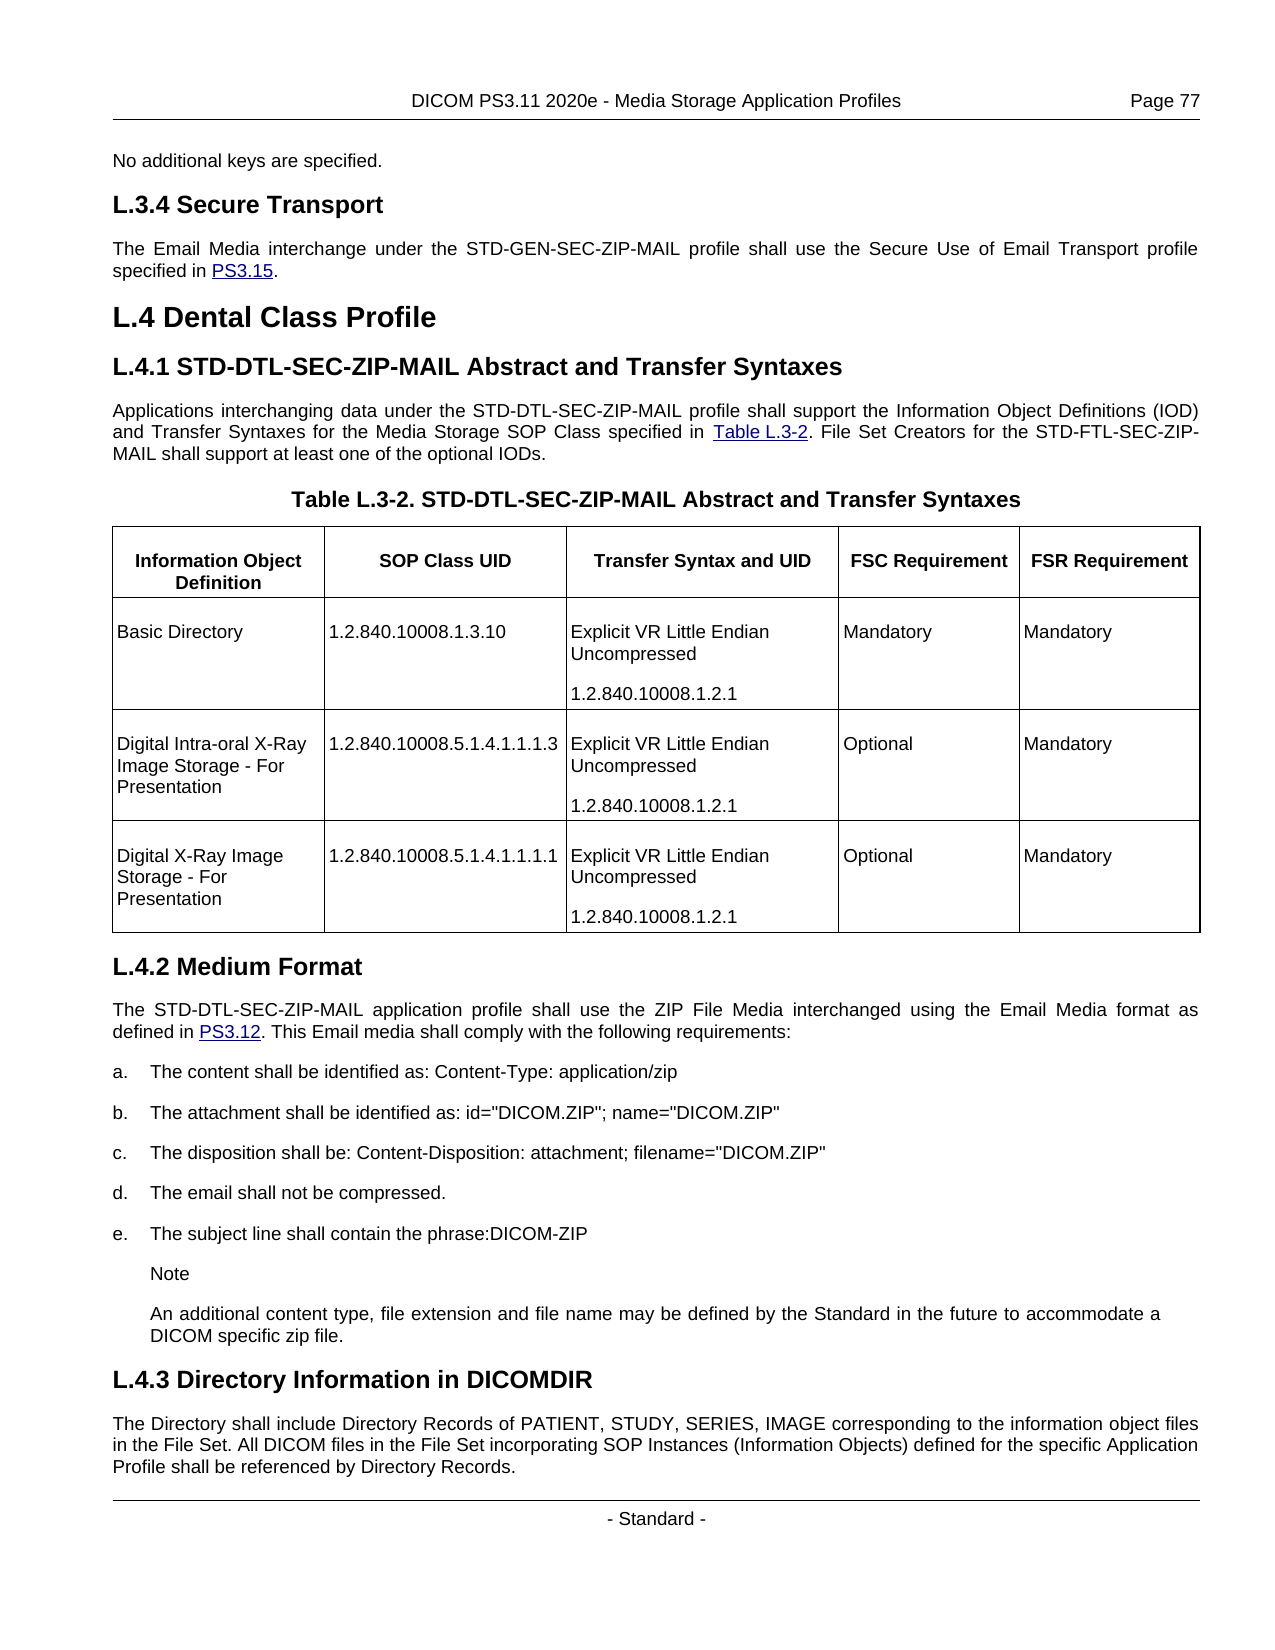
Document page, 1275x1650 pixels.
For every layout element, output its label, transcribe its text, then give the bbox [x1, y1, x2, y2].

text The Directory shall include Directory Records of PATIENT, STUDY, SERIES, IMAGE corresponding to the information object files in the File Set. All DICOM files in the File Set incorporating SOP Instances (Information Objects) defined for the specific Application Profile shall be referenced by Directory Records. [112, 1412, 1200, 1477]
table_cell Digital Intra-oral X-Ray Image Storage - For Presentation [113, 710, 324, 820]
text L.3.4 Secure Transport [112, 190, 1200, 219]
table_cell Mandatory [839, 598, 1019, 709]
text L.4.2 Medium Format [112, 952, 1200, 981]
text L.4.3 Directory Information in DICOMDIR [112, 1365, 1200, 1394]
table_cell 1.2.840.10008.5.1.4.1.1.1.3 [325, 710, 566, 820]
text L.4 Dental Class Profile [112, 300, 1200, 333]
table_header FSC Requirement [839, 527, 1019, 597]
text e. The subject line shall contain the phrase:DICOM-ZIP [112, 1222, 1200, 1244]
table_cell Explicit VR Little Endian Uncompressed 1.2.840.10008.1.2.1 [567, 821, 838, 932]
text Table L.3-2. STD-DTL-SEC-ZIP-MAIL Abstract and Transfer Syntaxes [112, 487, 1200, 512]
text Applications interchanging data under the STD-DTL-SEC-ZIP-MAIL profile shall support the Information Object Definitions (IOD) and Transfer Syntaxes for the Media Storage SOP Class specified in Table L.3-2. File Set Creators for the STD-FTL-SEC-ZIP-MAIL shall support at least one of the optional IODs. [112, 399, 1200, 464]
table_cell 1.2.840.10008.1.3.10 [325, 598, 566, 709]
table_cell Mandatory [1020, 710, 1199, 820]
text d. The email shall not be compressed. [112, 1182, 1200, 1204]
text Note [150, 1263, 1162, 1284]
table_cell 1.2.840.10008.5.1.4.1.1.1.1 [325, 821, 566, 932]
table_cell Digital X-Ray Image Storage - For Presentation [113, 821, 324, 932]
text The STD-DTL-SEC-ZIP-MAIL application profile shall use the ZIP File Media interchanged using the Email Media format as defined in PS3.12. This Email media shall comply with the following requirements: [112, 999, 1200, 1042]
table_header Transfer Syntax and UID [567, 527, 838, 597]
table_cell Optional [839, 821, 1019, 932]
table_cell Basic Directory [113, 598, 324, 709]
text An additional content type, file extension and file name may be defined by the Standard in the future to accommodate a DICOM specific zip file. [150, 1303, 1162, 1346]
text b. The attachment shall be identified as: id="DICOM.ZIP"; name="DICOM.ZIP" [112, 1101, 1200, 1123]
text L.4.1 STD-DTL-SEC-ZIP-MAIL Abstract and Transfer Syntaxes [112, 352, 1200, 381]
table_header FSR Requirement [1020, 527, 1199, 597]
text No additional keys are specified. [112, 150, 1200, 172]
table_cell Explicit VR Little Endian Uncompressed 1.2.840.10008.1.2.1 [567, 598, 838, 709]
table_cell Mandatory [1020, 821, 1199, 932]
table_header SOP Class UID [325, 527, 566, 597]
text a. The content shall be identified as: Content-Type: application/zip [112, 1061, 1200, 1083]
text The Email Media interchange under the STD-GEN-SEC-ZIP-MAIL profile shall use the Secure Use of Email Transport profile specified in PS3.15. [112, 238, 1200, 281]
table_cell Explicit VR Little Endian Uncompressed 1.2.840.10008.1.2.1 [567, 710, 838, 820]
table_cell Mandatory [1020, 598, 1199, 709]
text c. The disposition shall be: Content-Disposition: attachment; filename="DICOM.ZIP" [112, 1142, 1200, 1163]
table_header Information Object Definition [113, 527, 324, 597]
table_cell Optional [839, 710, 1019, 820]
